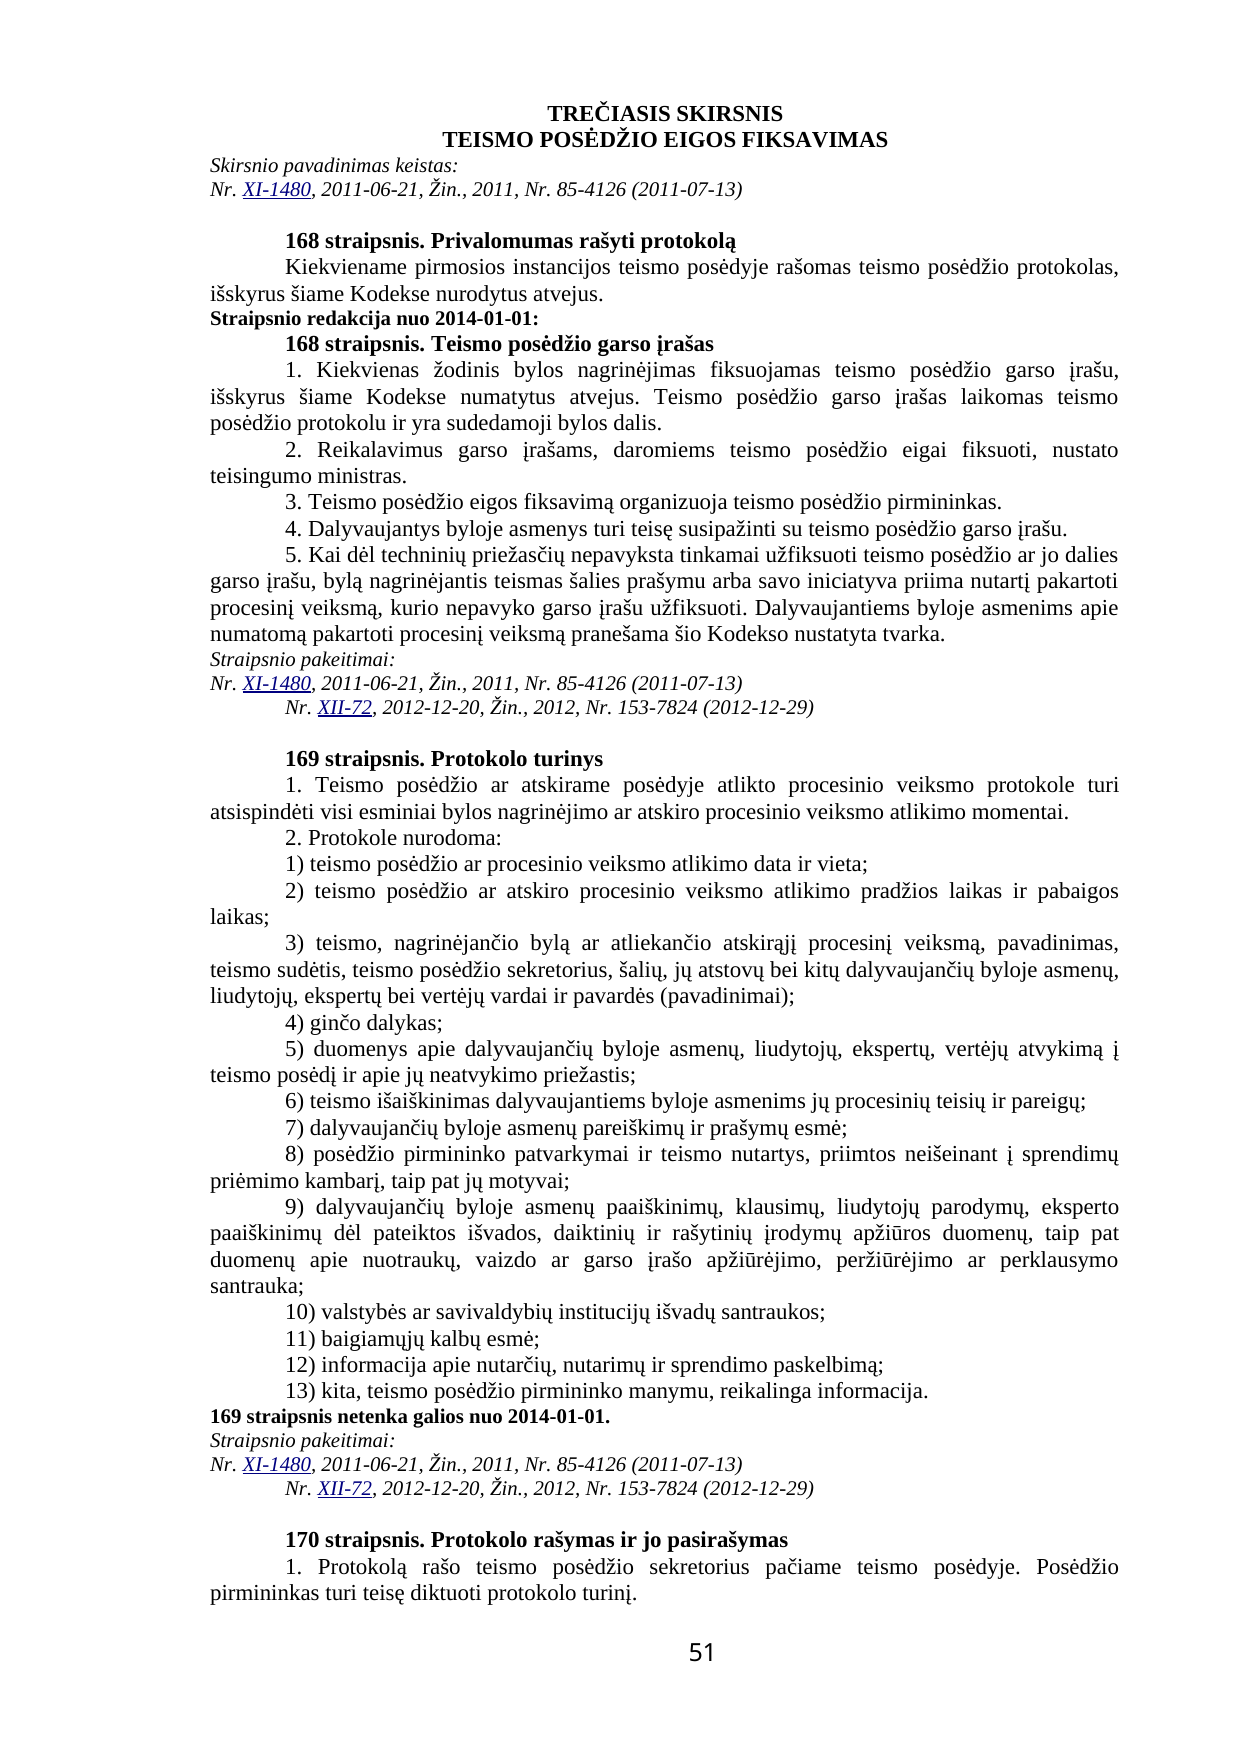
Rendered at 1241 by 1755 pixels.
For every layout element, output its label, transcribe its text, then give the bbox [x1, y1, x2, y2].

text Nr. XI-1480, 2011-06-21, Žin., 2011, Nr. 85-4126 (2011-07-13) [210, 671, 1120, 694]
text 7) dalyvaujančių byloje asmenų pareiškimų ir prašymų esmė; [210, 1114, 1120, 1140]
text 8) posėdžio pirmininko patvarkymai ir teismo nutartys, priimtos neišeinant į sprendimų priėmimo kambarį, taip pat jų motyvai; [210, 1140, 1120, 1193]
text 2. Protokole nurodoma: [210, 824, 1120, 850]
text 4. Dalyvaujantys byloje asmenys turi teisę susipažinti su teismo posėdžio garso įrašu. [210, 515, 1120, 541]
text Straipsnio pakeitimai: [210, 646, 1120, 671]
text 168 straipsnis. Privalomumas rašyti protokolą [210, 227, 1120, 253]
subtitle Trečiasis skirsnis [210, 100, 1120, 126]
text 3) teismo, nagrinėjančio bylą ar atliekančio atskirąjį procesinį veiksmą, pavadinimas, teismo sudėtis, teismo posėdžio sekretorius, šalių, jų atstovų bei kitų dalyvaujančių byloje asmenų, liudytojų, ekspertų bei vertėjų vardai ir pavardės (pavadinimai); [210, 929, 1120, 1008]
text 5) duomenys apie dalyvaujančių byloje asmenų, liudytojų, ekspertų, vertėjų atvykimą į teismo posėdį ir apie jų neatvykimo priežastis; [210, 1035, 1120, 1088]
text 6) teismo išaiškinimas dalyvaujantiems byloje asmenims jų procesinių teisių ir pareigų; [210, 1088, 1120, 1114]
subtitle TEISMO POSĖDŽIO EIGOS FIKSAVIMAS [210, 126, 1120, 153]
text Straipsnio redakcija nuo 2014-01-01: [210, 306, 1120, 330]
text 169 straipsnis netenka galios nuo 2014-01-01. [210, 1404, 1120, 1428]
text Nr. XII-72, 2012-12-20, Žin., 2012, Nr. 153-7824 (2012-12-29) [210, 1476, 1120, 1500]
text Nr. XI-1480, 2011-06-21, Žin., 2011, Nr. 85-4126 (2011-07-13) [210, 1452, 1120, 1476]
text Straipsnio pakeitimai: [210, 1428, 1120, 1452]
text 1. Kiekvienas žodinis bylos nagrinėjimas fiksuojamas teismo posėdžio garso įrašu, išskyrus šiame Kodekse numatytus atvejus. Teismo posėdžio garso įrašas laikomas teismo posėdžio protokolu ir yra sudedamoji bylos dalis. [210, 357, 1120, 436]
text 1. Protokolą rašo teismo posėdžio sekretorius pačiame teismo posėdyje. Posėdžio pirmininkas turi teisę diktuoti protokolo turinį. [210, 1553, 1120, 1606]
text 9) dalyvaujančių byloje asmenų paaiškinimų, klausimų, liudytojų parodymų, eksperto paaiškinimų dėl pateiktos išvados, daiktinių ir rašytinių įrodymų apžiūros duomenų, taip pat duomenų apie nuotraukų, vaizdo ar garso įrašo apžiūrėjimo, peržiūrėjimo ar perklausymo santrauka; [210, 1193, 1120, 1298]
text 4) ginčo dalykas; [210, 1008, 1120, 1035]
text 10) valstybės ar savivaldybių institucijų išvadų santraukos; [210, 1298, 1120, 1325]
text 170 straipsnis. Protokolo rašymas ir jo pasirašymas [210, 1526, 1120, 1553]
text Nr. XI-1480, 2011-06-21, Žin., 2011, Nr. 85-4126 (2011-07-13) [210, 177, 1120, 201]
text Nr. XII-72, 2012-12-20, Žin., 2012, Nr. 153-7824 (2012-12-29) [210, 694, 1120, 719]
text 169 straipsnis. Protokolo turinys [210, 745, 1120, 771]
text Kiekviename pirmosios instancijos teismo posėdyje rašomas teismo posėdžio protokolas, išskyrus šiame Kodekse nurodytus atvejus. [210, 253, 1120, 306]
text 12) informacija apie nutarčių, nutarimų ir sprendimo paskelbimą; [210, 1351, 1120, 1377]
text 2. Reikalavimus garso įrašams, daromiems teismo posėdžio eigai fiksuoti, nustato teisingumo ministras. [210, 436, 1120, 488]
text 2) teismo posėdžio ar atskiro procesinio veiksmo atlikimo pradžios laikas ir pabaigos laikas; [210, 877, 1120, 929]
text 11) baigiamųjų kalbų esmė; [210, 1325, 1120, 1351]
text 13) kita, teismo posėdžio pirmininko manymu, reikalinga informacija. [210, 1377, 1120, 1404]
text 168 straipsnis. Teismo posėdžio garso įrašas [210, 330, 1120, 357]
text 3. Teismo posėdžio eigos fiksavimą organizuoja teismo posėdžio pirmininkas. [210, 488, 1120, 515]
text 1. Teismo posėdžio ar atskirame posėdyje atlikto procesinio veiksmo protokole turi atsispindėti visi esminiai bylos nagrinėjimo ar atskiro procesinio veiksmo atlikimo momentai. [210, 771, 1120, 824]
text 5. Kai dėl techninių priežasčių nepavyksta tinkamai užfiksuoti teismo posėdžio ar jo dalies garso įrašu, bylą nagrinėjantis teismas šalies prašymu arba savo iniciatyva priima nutartį pakartoti procesinį veiksmą, kurio nepavyko garso įrašu užfiksuoti. Dalyvaujantiems byloje asmenims apie numatomą pakartoti procesinį veiksmą pranešama šio Kodekso nustatyta tvarka. [210, 541, 1120, 646]
text Skirsnio pavadinimas keistas: [210, 153, 1120, 177]
text 1) teismo posėdžio ar procesinio veiksmo atlikimo data ir vieta; [210, 850, 1120, 877]
